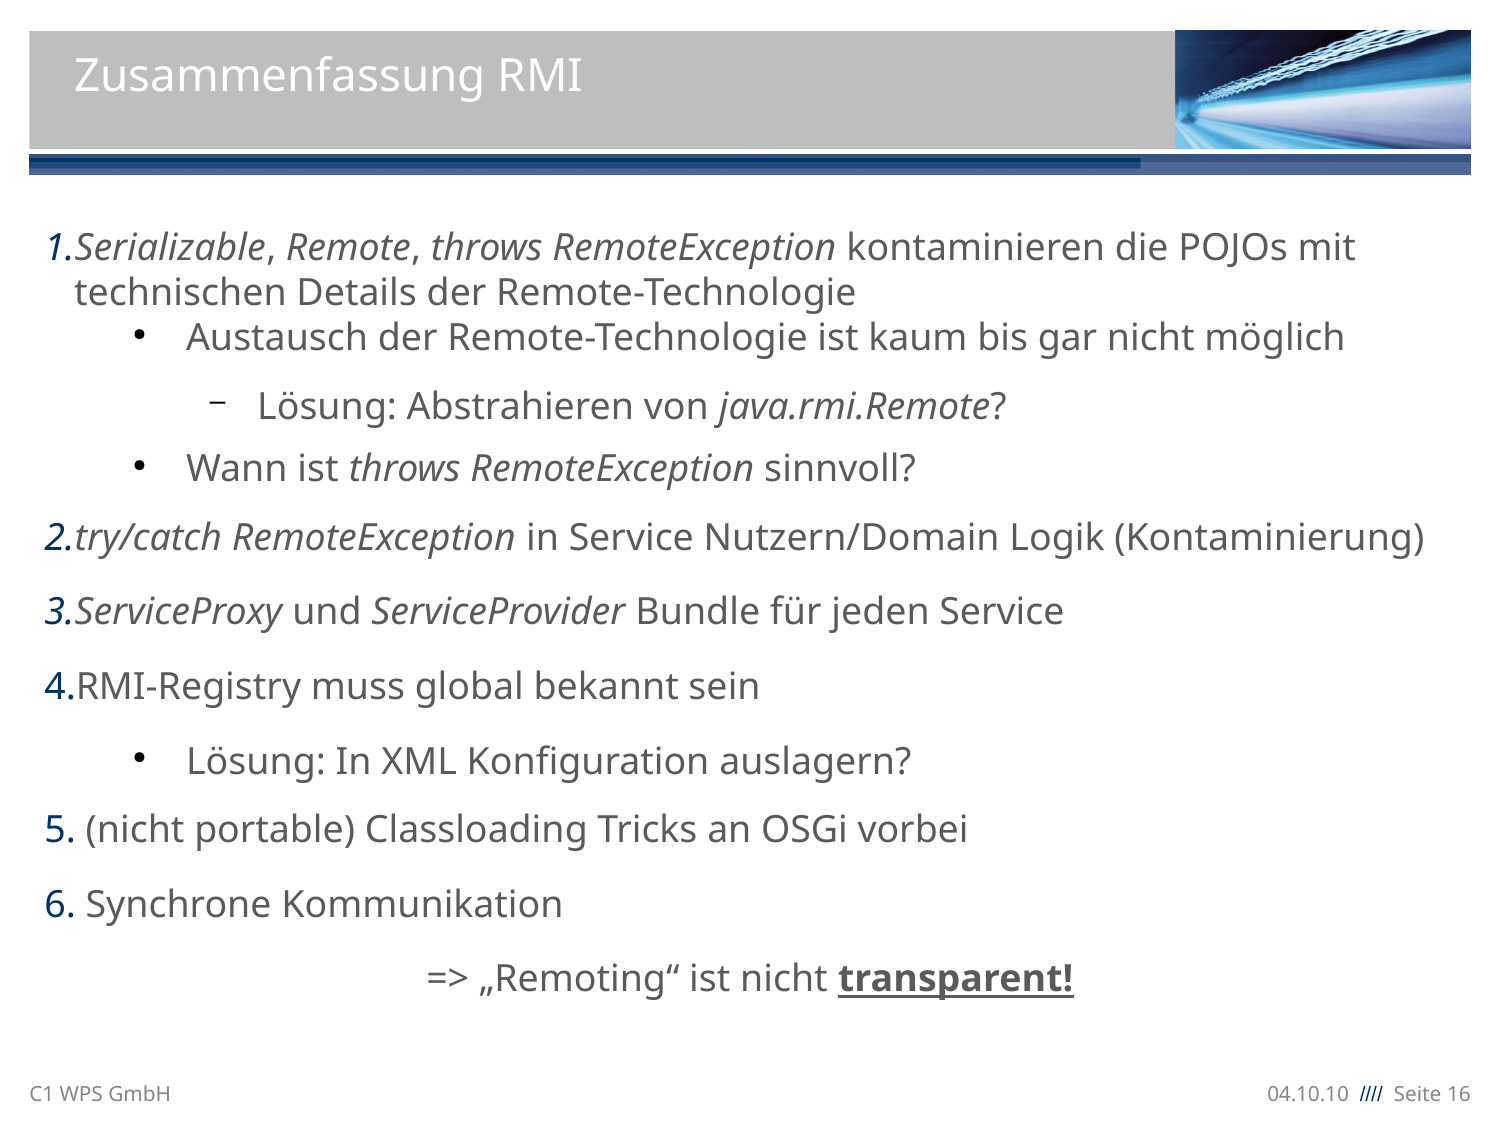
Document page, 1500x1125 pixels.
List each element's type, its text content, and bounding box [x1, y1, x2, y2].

list Serializable, Remote, throws RemoteException kontaminieren die POJOs mit technischen Details der Remote-Technologie Austausch der Remote-Technologie ist kaum bis gar nicht möglich Lösung: Abstrahieren von java.rmi.Remote? Wann ist throws RemoteException sinnvoll? try/catch RemoteException in Service Nutzern/Domain Logik (Kontaminierung) ServiceProxy und ServiceProvider Bundle für jeden Service RMI-Registry muss global bekannt sein Lösung: In XML Konfiguration auslagern? (nicht portable) Classloading Tricks an OSGi vorbei Synchrone Kommunikation => „Remoting“ ist nicht transparent! [29, 208, 1471, 1059]
picture [1175, 30, 1471, 149]
picture [29, 154, 1471, 175]
title Zusammenfassung RMI [29, 31, 1176, 149]
